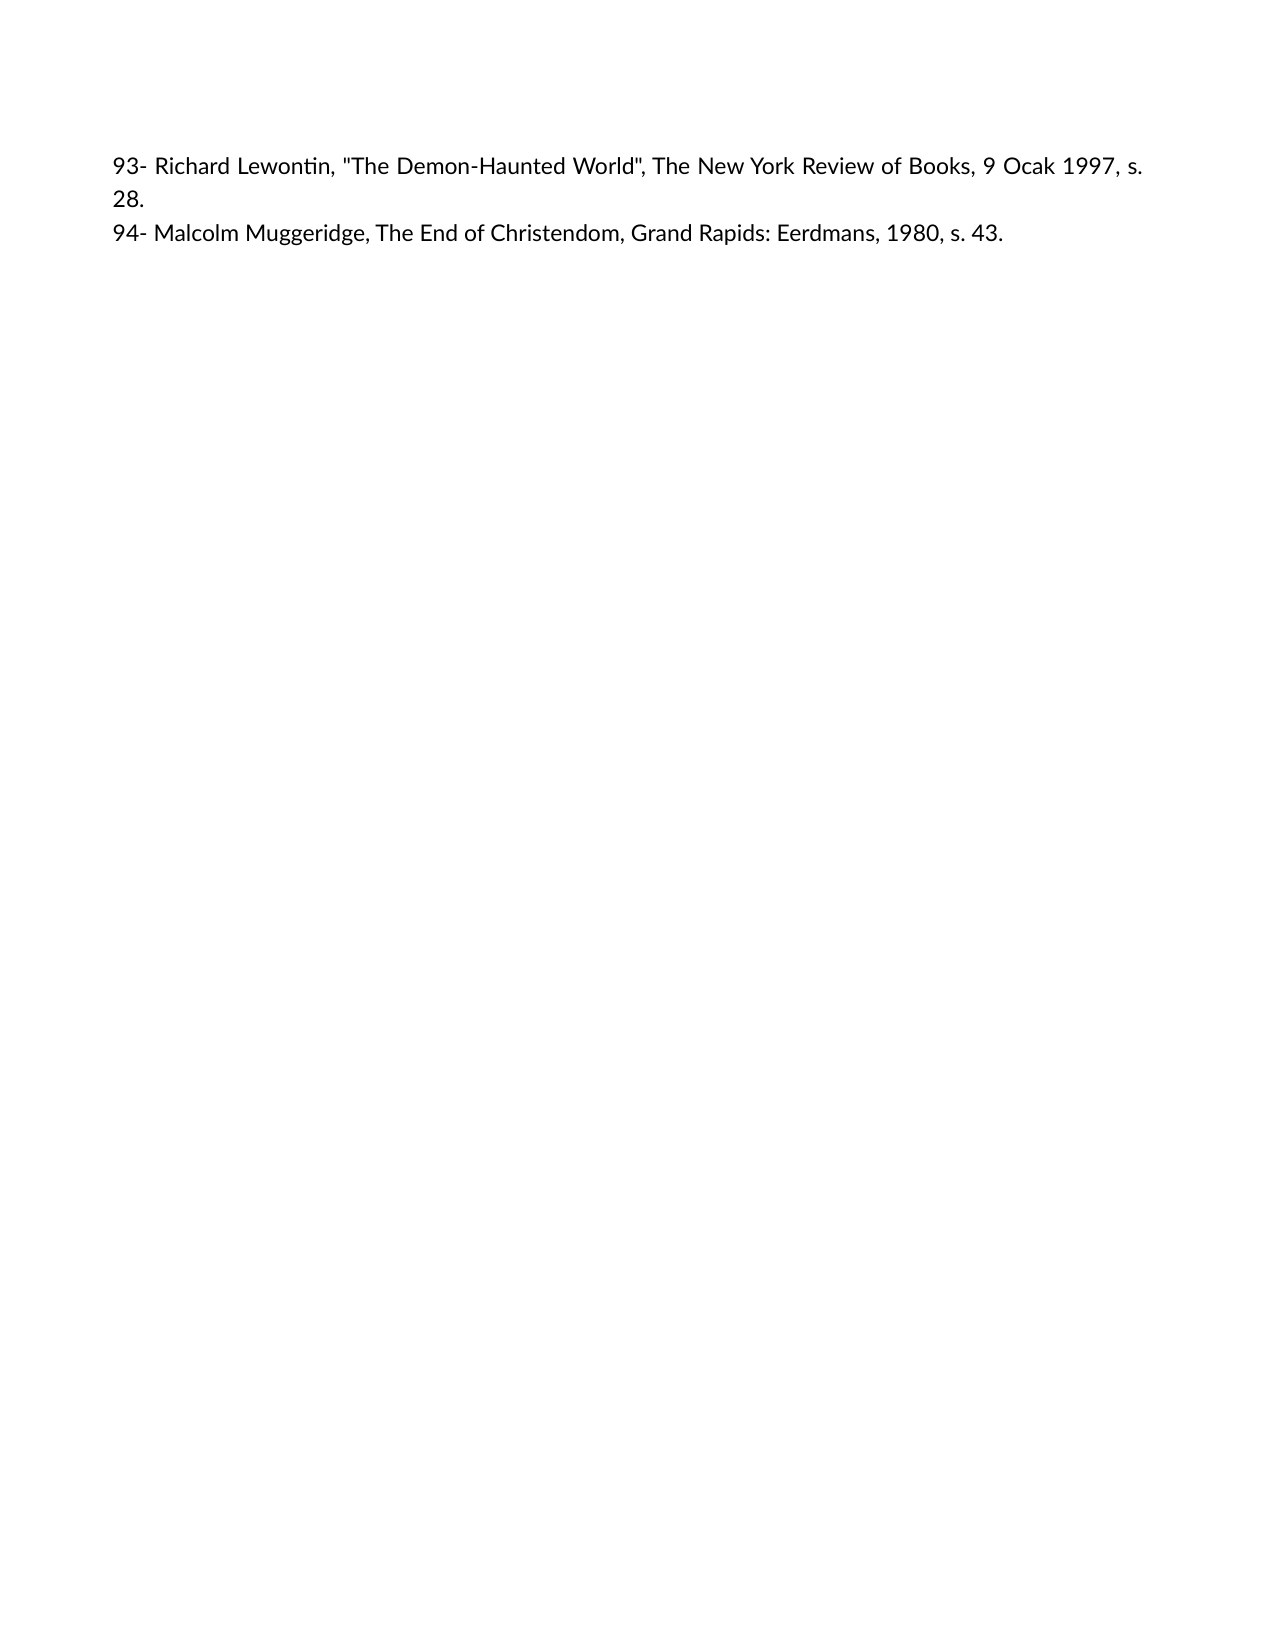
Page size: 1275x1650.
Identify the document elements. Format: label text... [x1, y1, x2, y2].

text 93- Richard Lewontin, "The Demon-Haunted World", The New York Review of Books, 9 Ocak 1997, s. 28. [112, 148, 1145, 214]
text 94- Malcolm Muggeridge, The End of Christendom, Grand Rapids: Eerdmans, 1980, s. 43. [112, 214, 1145, 248]
